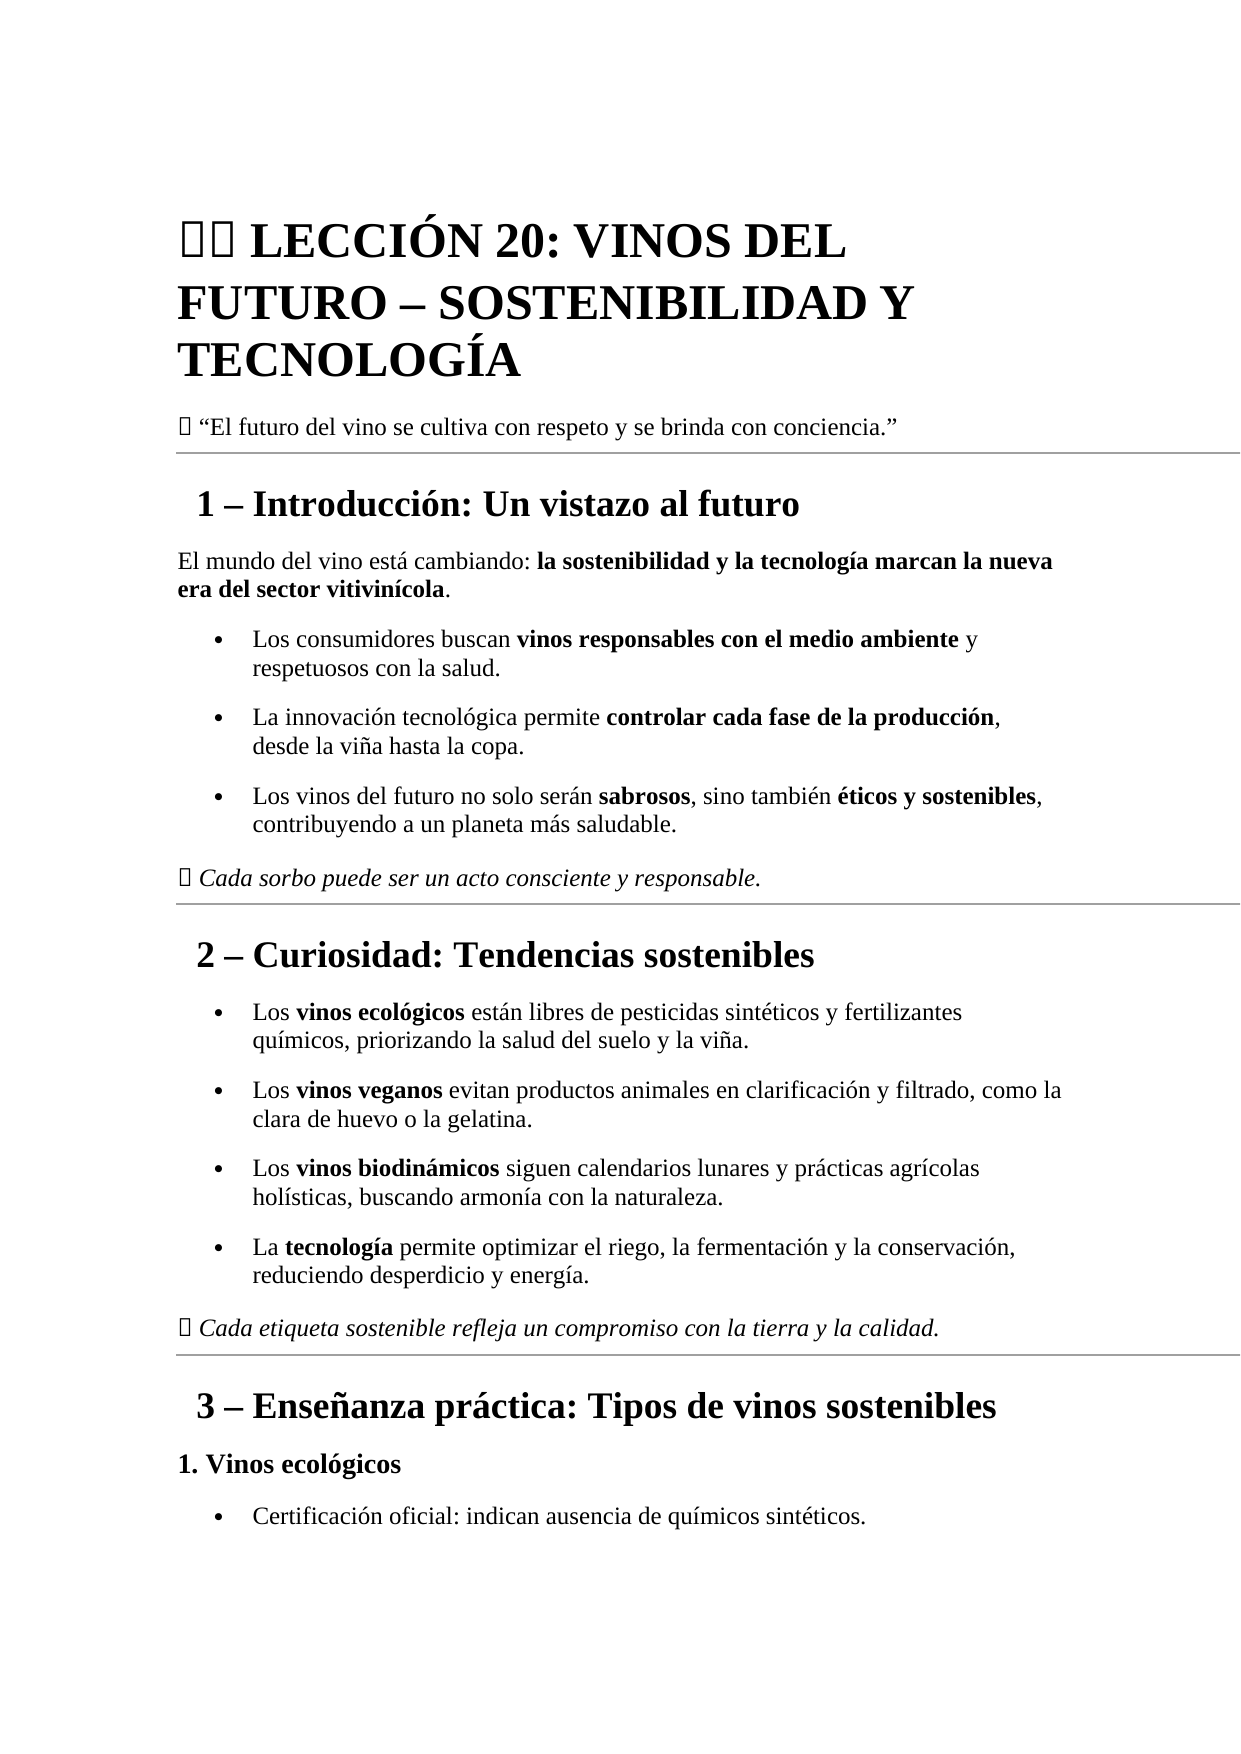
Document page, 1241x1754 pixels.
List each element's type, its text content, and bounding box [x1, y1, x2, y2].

list Los consumidores buscan vinos responsables con el medio ambiente y respetuosos con la salud. [215, 624, 1063, 682]
list Certificación oficial: indican ausencia de químicos sintéticos. [215, 1501, 1063, 1529]
text 🍇 Cada etiqueta sostenible refleja un compromiso con la tierra y la calidad. [177, 1310, 1063, 1344]
list Los vinos ecológicos están libres de pesticidas sintéticos y fertilizantes químicos, priorizando la salud del suelo y la viña. [215, 997, 1063, 1054]
subtitle 1 – Introducción: Un vistazo al futuro [177, 482, 1063, 525]
subtitle 3 – Enseñanza práctica: Tipos de vinos sostenibles [177, 1383, 1063, 1427]
list Los vinos del futuro no solo serán sabrosos, sino también éticos y sostenibles, contribuyendo a un planeta más saludable. [215, 781, 1063, 838]
text 🌱 Cada sorbo puede ser un acto consciente y responsable. [177, 859, 1063, 893]
text 💬 “El futuro del vino se cultiva con respeto y se brinda con conciencia.” [177, 408, 1063, 442]
subtitle 2 – Curiosidad: Tendencias sostenibles [177, 933, 1063, 976]
subtitle 📖📖 LECCIÓN 20: VINOS DEL FUTURO – SOSTENIBILIDAD Y TECNOLOGÍA [177, 204, 1063, 387]
text El mundo del vino está cambiando: la sostenibilidad y la tecnología marcan la nueva era del sector vitivinícola. [177, 546, 1063, 603]
list La innovación tecnológica permite controlar cada fase de la producción, desde la viña hasta la copa. [215, 702, 1063, 760]
subtitle 1. Vinos ecológicos [177, 1447, 1063, 1480]
list Los vinos veganos evitan productos animales en clarificación y filtrado, como la clara de huevo o la gelatina. [215, 1075, 1063, 1132]
list Los vinos biodinámicos siguen calendarios lunares y prácticas agrícolas holísticas, buscando armonía con la naturaleza. [215, 1153, 1063, 1211]
list La tecnología permite optimizar el riego, la fermentación y la conservación, reduciendo desperdicio y energía. [215, 1232, 1063, 1289]
